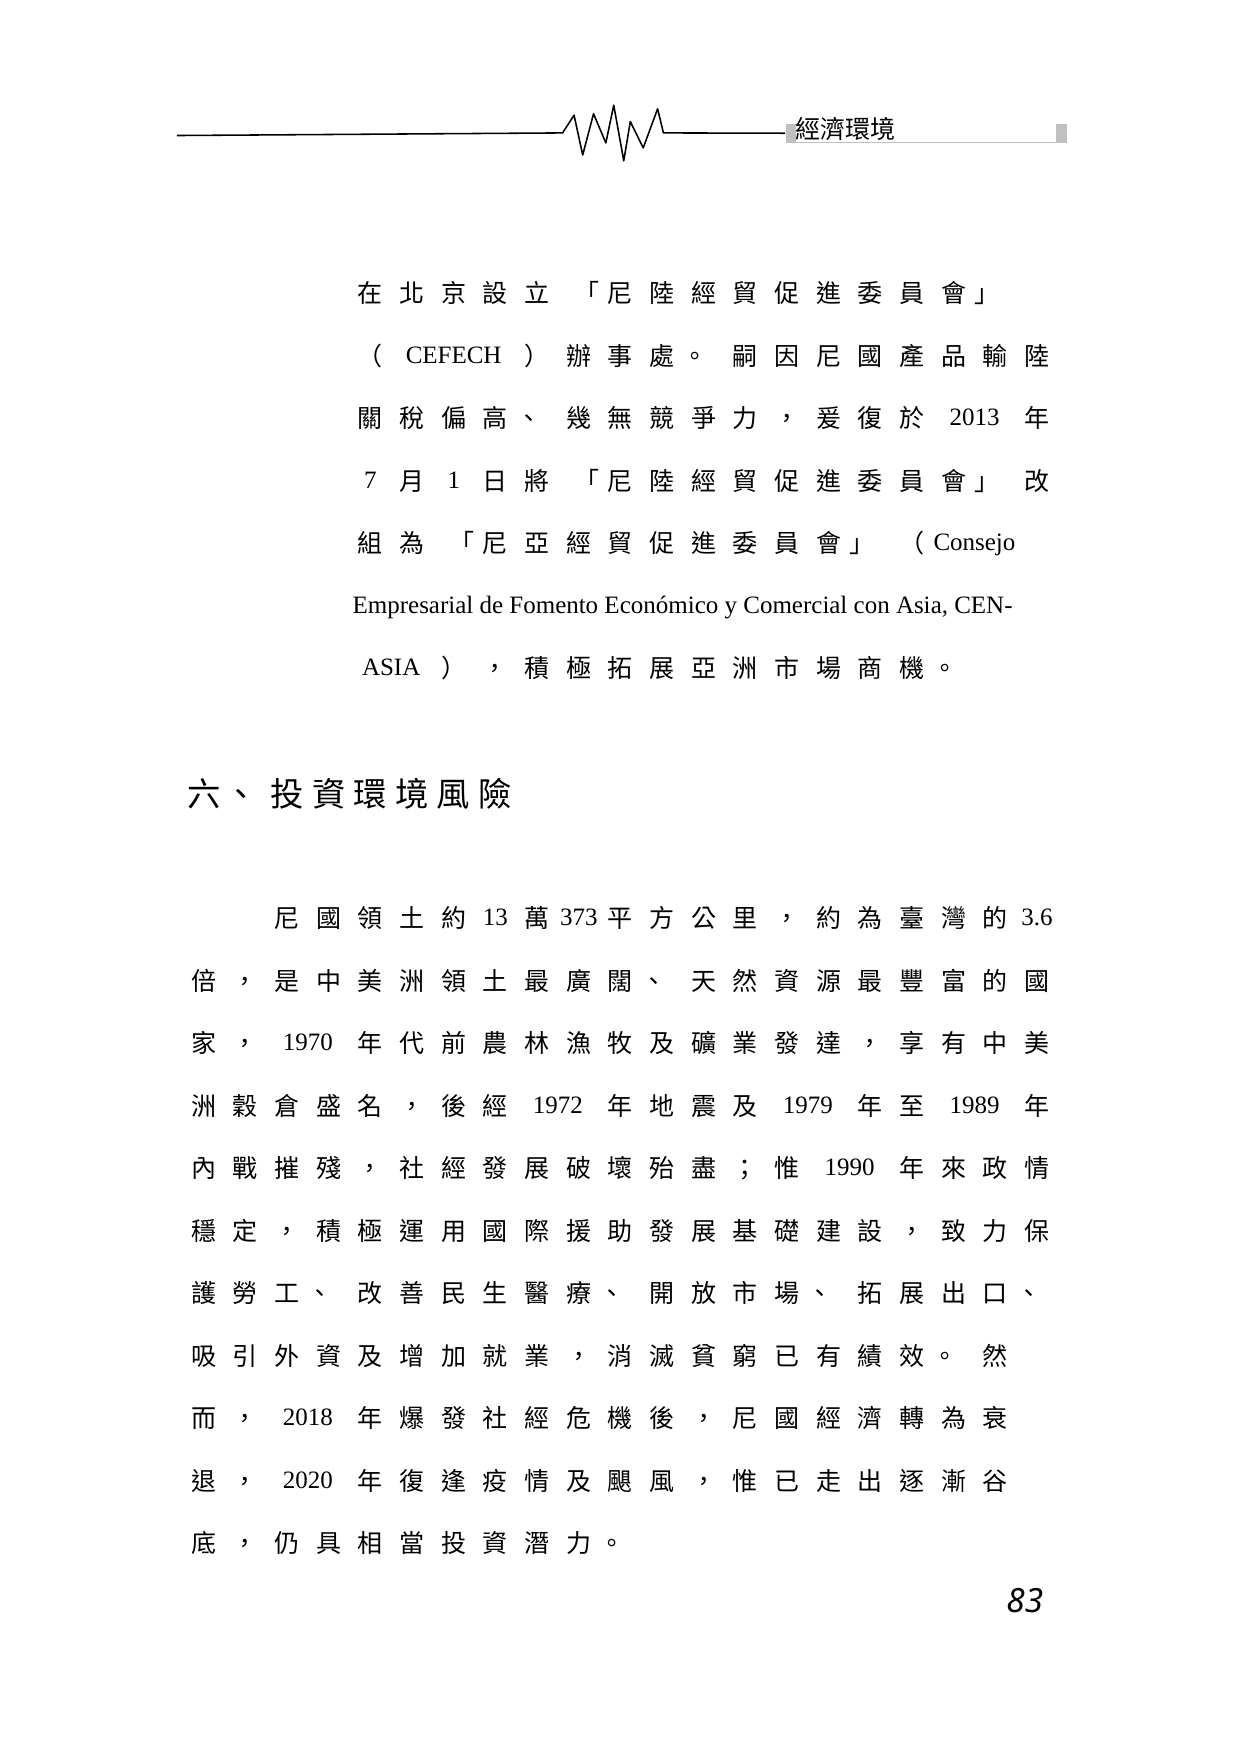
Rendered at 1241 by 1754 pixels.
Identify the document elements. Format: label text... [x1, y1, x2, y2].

text 六、投資環境風險 [183, 750, 1058, 813]
text 在北京設立「尼陸經貿促進委員會」（CEFECH）辦事處。嗣因尼國產品輸陸關稅偏高、幾無競爭力，爰復於2013年7月1日將「尼陸經貿促進委員會」改組為「尼亞經貿促進委員會」（Consejo Empresarial de Fomento Económico y Comercial con Asia, CEN-ASIA），積極拓展亞洲市場商機。 [330, 250, 1058, 688]
text 尼國領土約13萬373平方公里，約為臺灣的3.6倍，是中美洲領土最廣闊、天然資源最豐富的國家，1970年代前農林漁牧及礦業發達，享有中美洲穀倉盛名，後經1972年地震及1979年至1989年內戰摧殘，社經發展破壞殆盡；惟1990年來政情穩定，積極運用國際援助發展基礎建設，致力保護勞工、改善民生醫療、開放市場、拓展出口、吸引外資及增加就業，消滅貧窮已有績效。然而，2018年爆發社經危機後，尼國經濟轉為衰退，2020年復逢疫情及颶風，惟已走出逐漸谷底，仍具相當投資潛力。 [183, 875, 1058, 1563]
